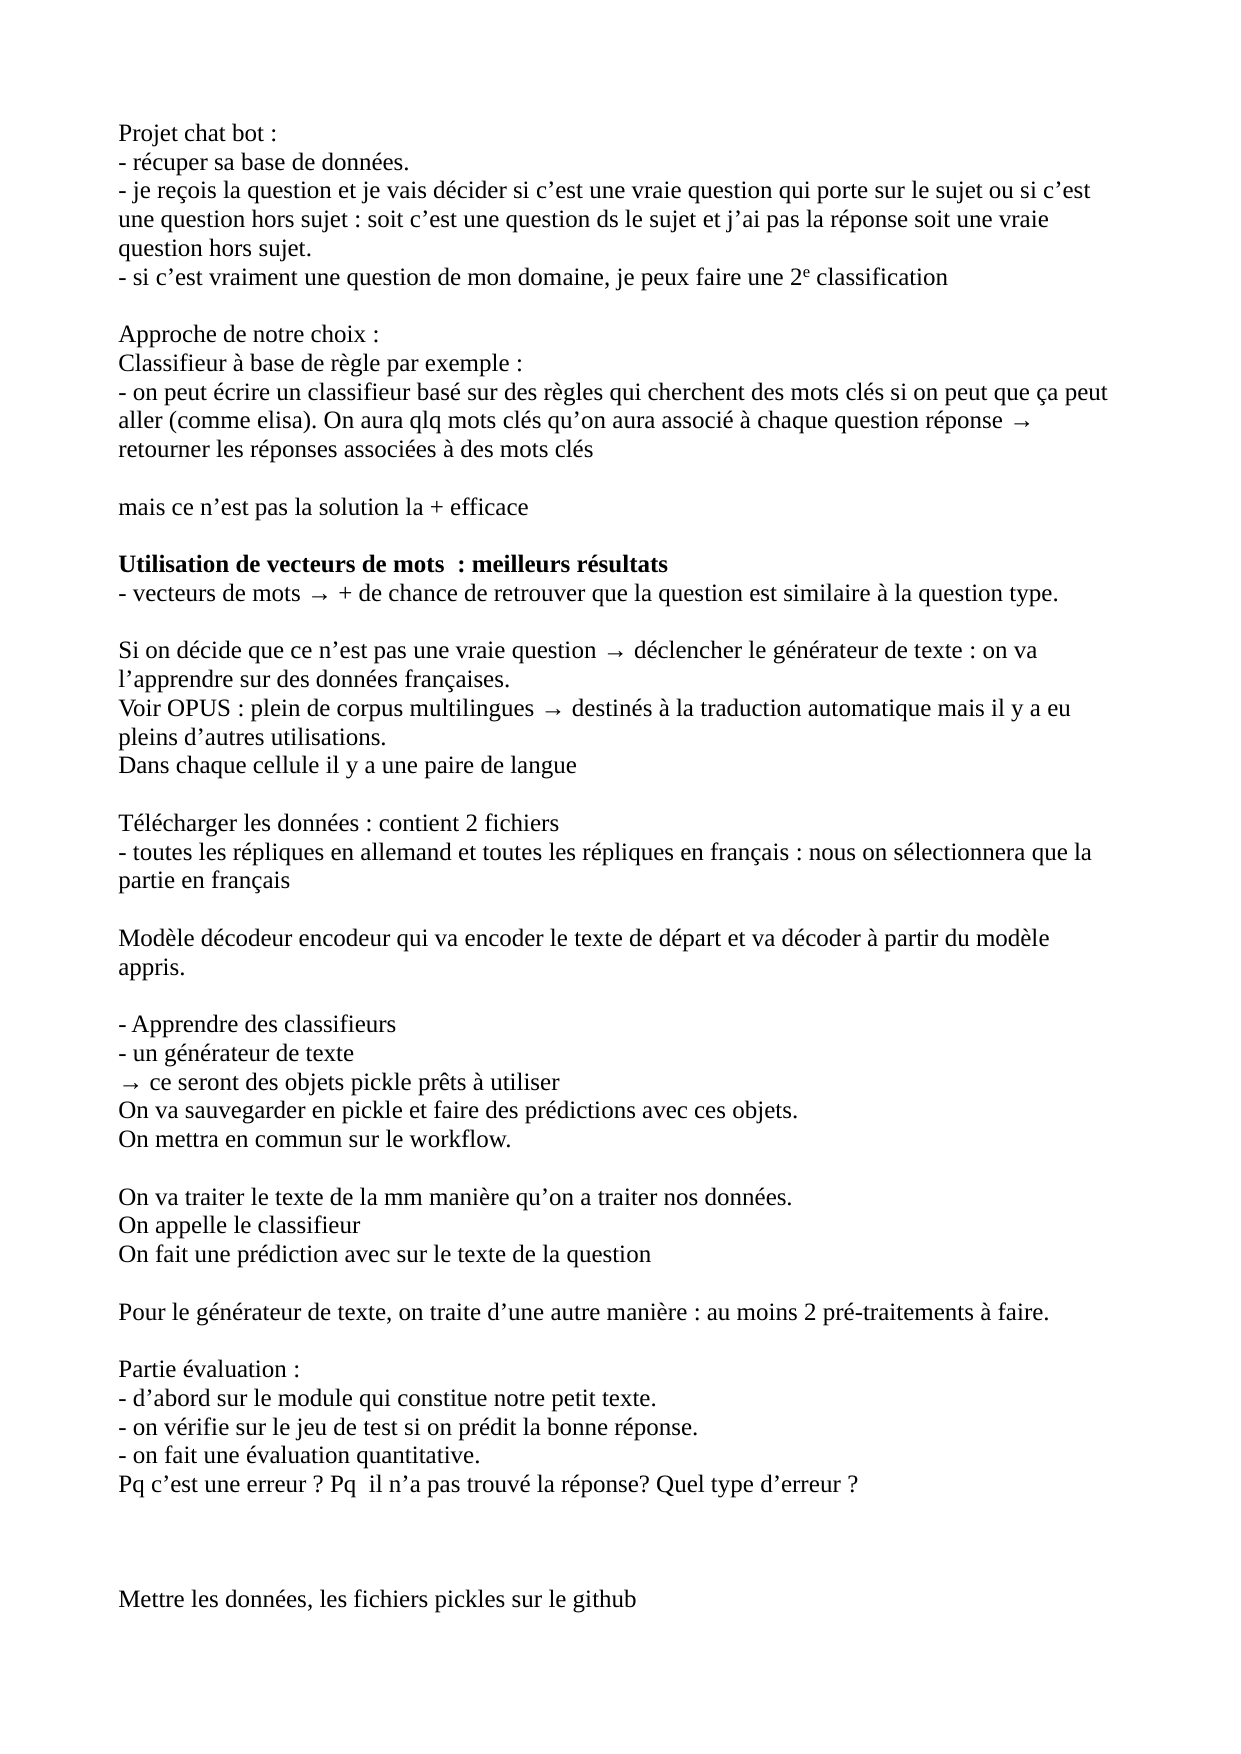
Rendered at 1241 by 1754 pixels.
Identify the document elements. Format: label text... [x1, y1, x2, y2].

text - d’abord sur le module qui constitue notre petit texte. [118, 1383, 1122, 1412]
text → ce seront des objets pickle prêts à utiliser [118, 1067, 1122, 1096]
text On mettra en commun sur le workflow. [118, 1124, 1122, 1153]
text - un générateur de texte [118, 1038, 1122, 1067]
text Pq c’est une erreur ? Pq il n’a pas trouvé la réponse? Quel type d’erreur ? [118, 1469, 1122, 1498]
text mais ce n’est pas la solution la + efficace [118, 492, 1122, 521]
text - on peut écrire un classifieur basé sur des règles qui cherchent des mots clés si on peut que ça peut aller (comme elisa). On aura qlq mots clés qu’on aura associé à chaque question réponse → retourner les réponses associées à des mots clés [118, 377, 1122, 463]
text Classifieur à base de règle par exemple : [118, 348, 1122, 377]
text Approche de notre choix : [118, 319, 1122, 348]
text - si c’est vraiment une question de mon domaine, je peux faire une 2e classification [118, 262, 1122, 291]
text On fait une prédiction avec sur le texte de la question [118, 1239, 1122, 1268]
text - on fait une évaluation quantitative. [118, 1441, 1122, 1469]
text Télécharger les données : contient 2 fichiers [118, 808, 1122, 837]
text Partie évaluation : [118, 1354, 1122, 1383]
text Pour le générateur de texte, on traite d’une autre manière : au moins 2 pré-traitements à faire. [118, 1297, 1122, 1326]
text - toutes les répliques en allemand et toutes les répliques en français : nous on sélectionnera que la partie en français [118, 837, 1122, 894]
text On appelle le classifieur [118, 1211, 1122, 1239]
text - je reçois la question et je vais décider si c’est une vraie question qui porte sur le sujet ou si c’est une question hors sujet : soit c’est une question ds le sujet et j’ai pas la réponse soit une vraie question hors sujet. [118, 176, 1122, 262]
text Projet chat bot : [118, 118, 1122, 147]
text On va sauvegarder en pickle et faire des prédictions avec ces objets. [118, 1096, 1122, 1124]
text - vecteurs de mots → + de chance de retrouver que la question est similaire à la question type. [118, 578, 1122, 607]
text Utilisation de vecteurs de mots : meilleurs résultats [118, 549, 1122, 578]
text Si on décide que ce n’est pas une vraie question → déclencher le générateur de texte : on va l’apprendre sur des données françaises. [118, 636, 1122, 693]
text - récuper sa base de données. [118, 147, 1122, 176]
text Modèle décodeur encodeur qui va encoder le texte de départ et va décoder à partir du modèle appris. [118, 923, 1122, 981]
text Dans chaque cellule il y a une paire de langue [118, 751, 1122, 779]
text - on vérifie sur le jeu de test si on prédit la bonne réponse. [118, 1412, 1122, 1441]
text Voir OPUS : plein de corpus multilingues → destinés à la traduction automatique mais il y a eu pleins d’autres utilisations. [118, 693, 1122, 751]
text On va traiter le texte de la mm manière qu’on a traiter nos données. [118, 1182, 1122, 1211]
text - Apprendre des classifieurs [118, 1009, 1122, 1038]
text Mettre les données, les fichiers pickles sur le github [118, 1584, 1122, 1613]
